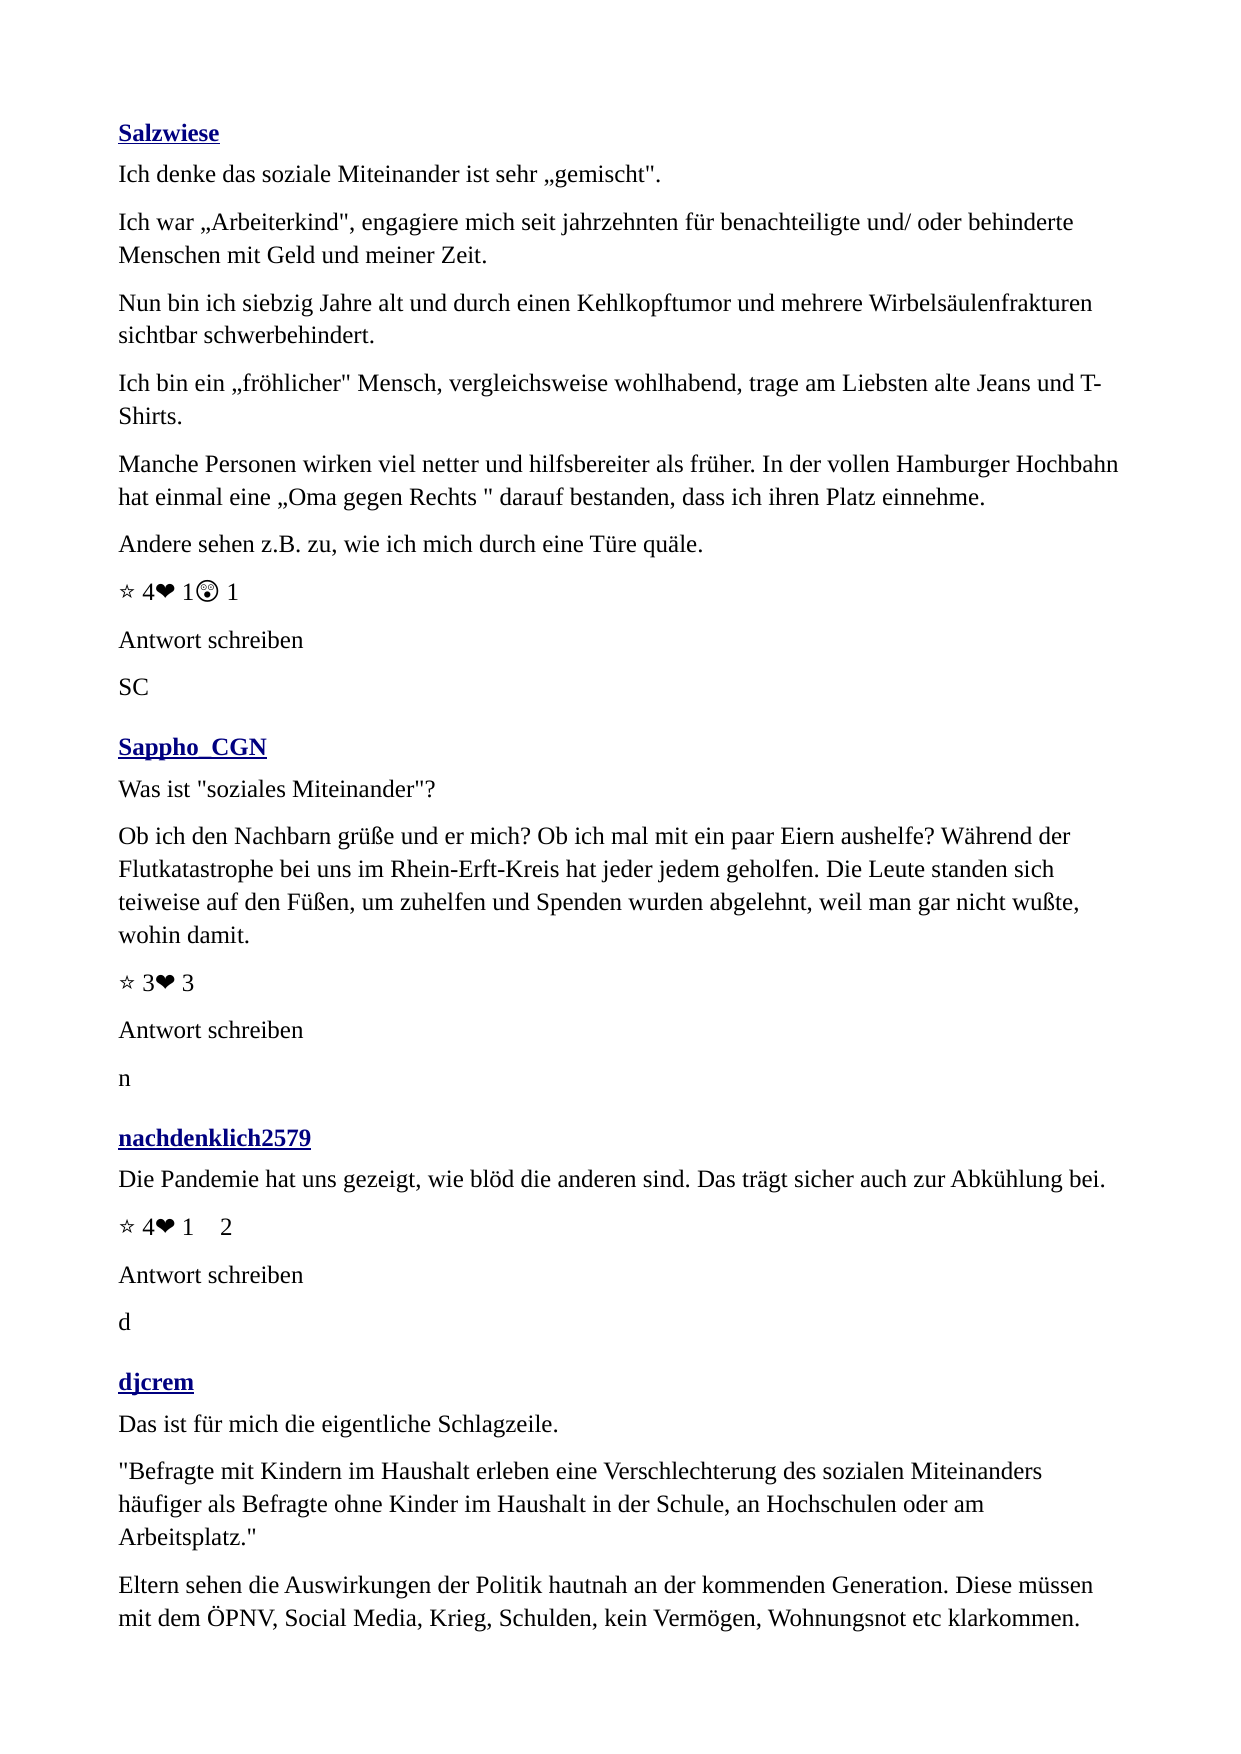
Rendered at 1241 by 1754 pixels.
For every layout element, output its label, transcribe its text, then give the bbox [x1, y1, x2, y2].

text Ich war „Arbeiterkind", engagiere mich seit jahrzehnten für benachteiligte und/ oder behinderte Menschen mit Geld und meiner Zeit. [118, 207, 1122, 269]
text ⭐️ 3❤️ 3 [118, 968, 1122, 997]
subtitle Sappho_CGN [118, 732, 1122, 761]
text "Befragte mit Kindern im Haushalt erleben eine Verschlechterung des sozialen Miteinanders häufiger als Befragte ohne Kinder im Haushalt in der Schule, an Hochschulen oder am Arbeitsplatz." [118, 1456, 1122, 1551]
text Antwort schreiben [118, 1260, 1122, 1288]
text SC [118, 672, 1122, 701]
text Eltern sehen die Auswirkungen der Politik hautnah an der kommenden Generation. Diese müssen mit dem ÖPNV, Social Media, Krieg, Schulden, kein Vermögen, Wohnungsnot etc klarkommen. [118, 1570, 1122, 1632]
text ⭐️ 4❤️ 1😲 1 [118, 577, 1122, 606]
text Nun bin ich siebzig Jahre alt und durch einen Kehlkopftumor und mehrere Wirbelsäulenfrakturen sichtbar schwerbehindert. [118, 288, 1122, 349]
subtitle djcrem [118, 1367, 1122, 1396]
text Andere sehen z.B. zu, wie ich mich durch eine Türe quäle. [118, 529, 1122, 558]
subtitle Salzwiese [118, 118, 1122, 147]
text Ob ich den Nachbarn grüße und er mich? Ob ich mal mit ein paar Eiern aushelfe? Während der Flutkatastrophe bei uns im Rhein-Erft-Kreis hat jeder jedem geholfen. Die Leute standen sich teiweise auf den Füßen, um zuhelfen und Spenden wurden abgelehnt, weil man gar nicht wußte, wohin damit. [118, 821, 1122, 949]
text Ich bin ein „fröhlicher" Mensch, vergleichsweise wohlhabend, trage am Liebsten alte Jeans und T-Shirts. [118, 368, 1122, 430]
text Antwort schreiben [118, 1016, 1122, 1044]
text Manche Personen wirken viel netter und hilfsbereiter als früher. In der vollen Hamburger Hochbahn hat einmal eine „Oma gegen Rechts " darauf bestanden, dass ich ihren Platz einnehme. [118, 449, 1122, 511]
subtitle nachdenklich2579 [118, 1123, 1122, 1152]
text n [118, 1063, 1122, 1092]
text Was ist "soziales Miteinander"? [118, 774, 1122, 802]
text ⭐️ 4❤️ 1🤨 2 [118, 1212, 1122, 1241]
text d [118, 1307, 1122, 1336]
text Das ist für mich die eigentliche Schlagzeile. [118, 1409, 1122, 1437]
text Die Pandemie hat uns gezeigt, wie blöd die anderen sind. Das trägt sicher auch zur Abkühlung bei. [118, 1164, 1122, 1193]
text Antwort schreiben [118, 625, 1122, 653]
text Ich denke das soziale Miteinander ist sehr „gemischt". [118, 159, 1122, 188]
